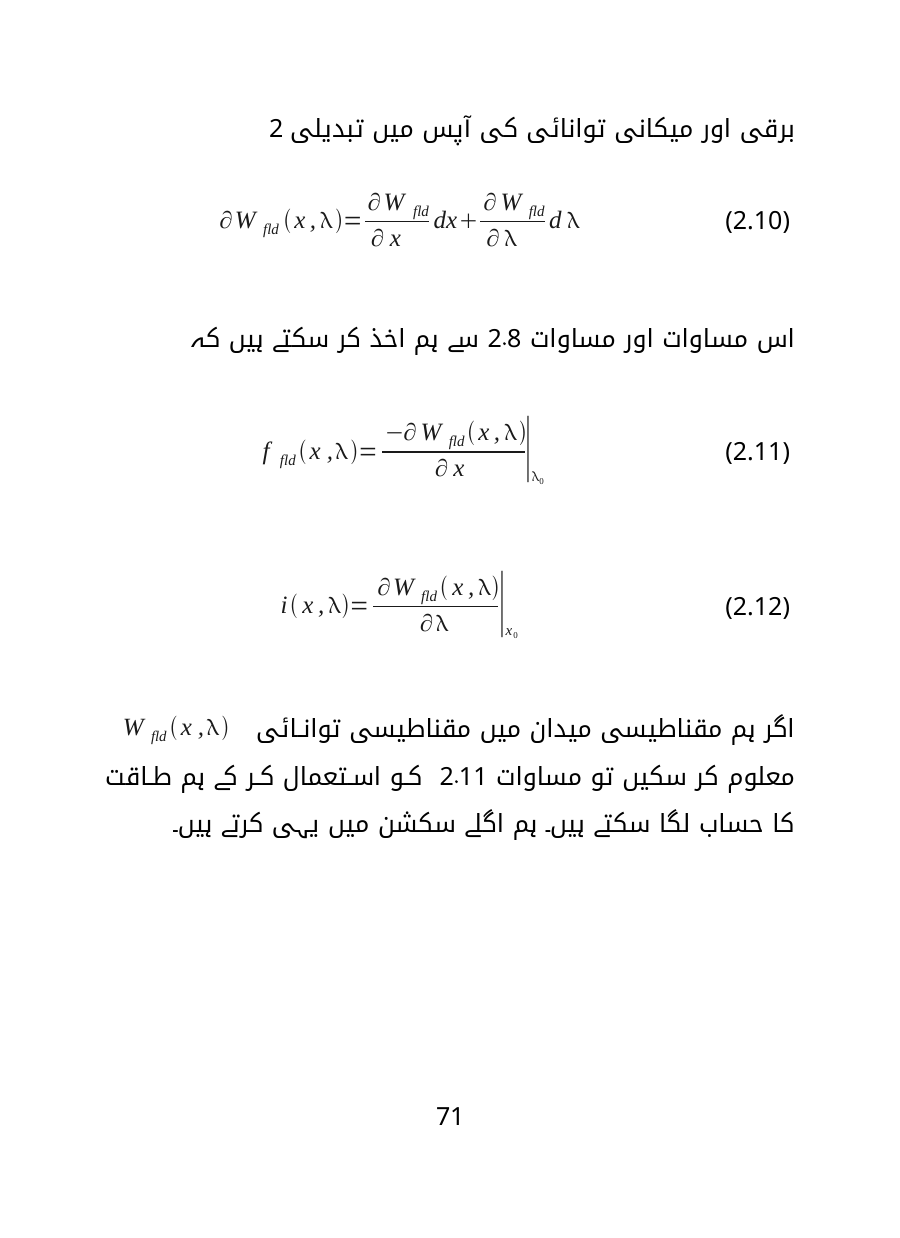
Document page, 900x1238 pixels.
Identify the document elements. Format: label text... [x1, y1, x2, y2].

table_header (2.10) [701, 182, 795, 269]
table_header [105, 564, 699, 659]
table_header (2.12) [699, 564, 795, 659]
table_header (2.11) [703, 410, 795, 504]
text اس مساوات اور مساوات 2.8 سے ہم اخذ کر سکتے ہیں کہ [105, 316, 795, 363]
table_header [105, 182, 701, 269]
text اگر ہم مقناطیسی میدان میں مقناطیسی توانائی معلوم کر سکیں تو مساوات 2.11 کو استعمال کر کے ہم طاقت کا حساب لگا سکتے ہیں۔ ہم اگلے سکشن میں یہی کرتے ہیں۔ [105, 706, 795, 848]
table_header [105, 410, 703, 504]
